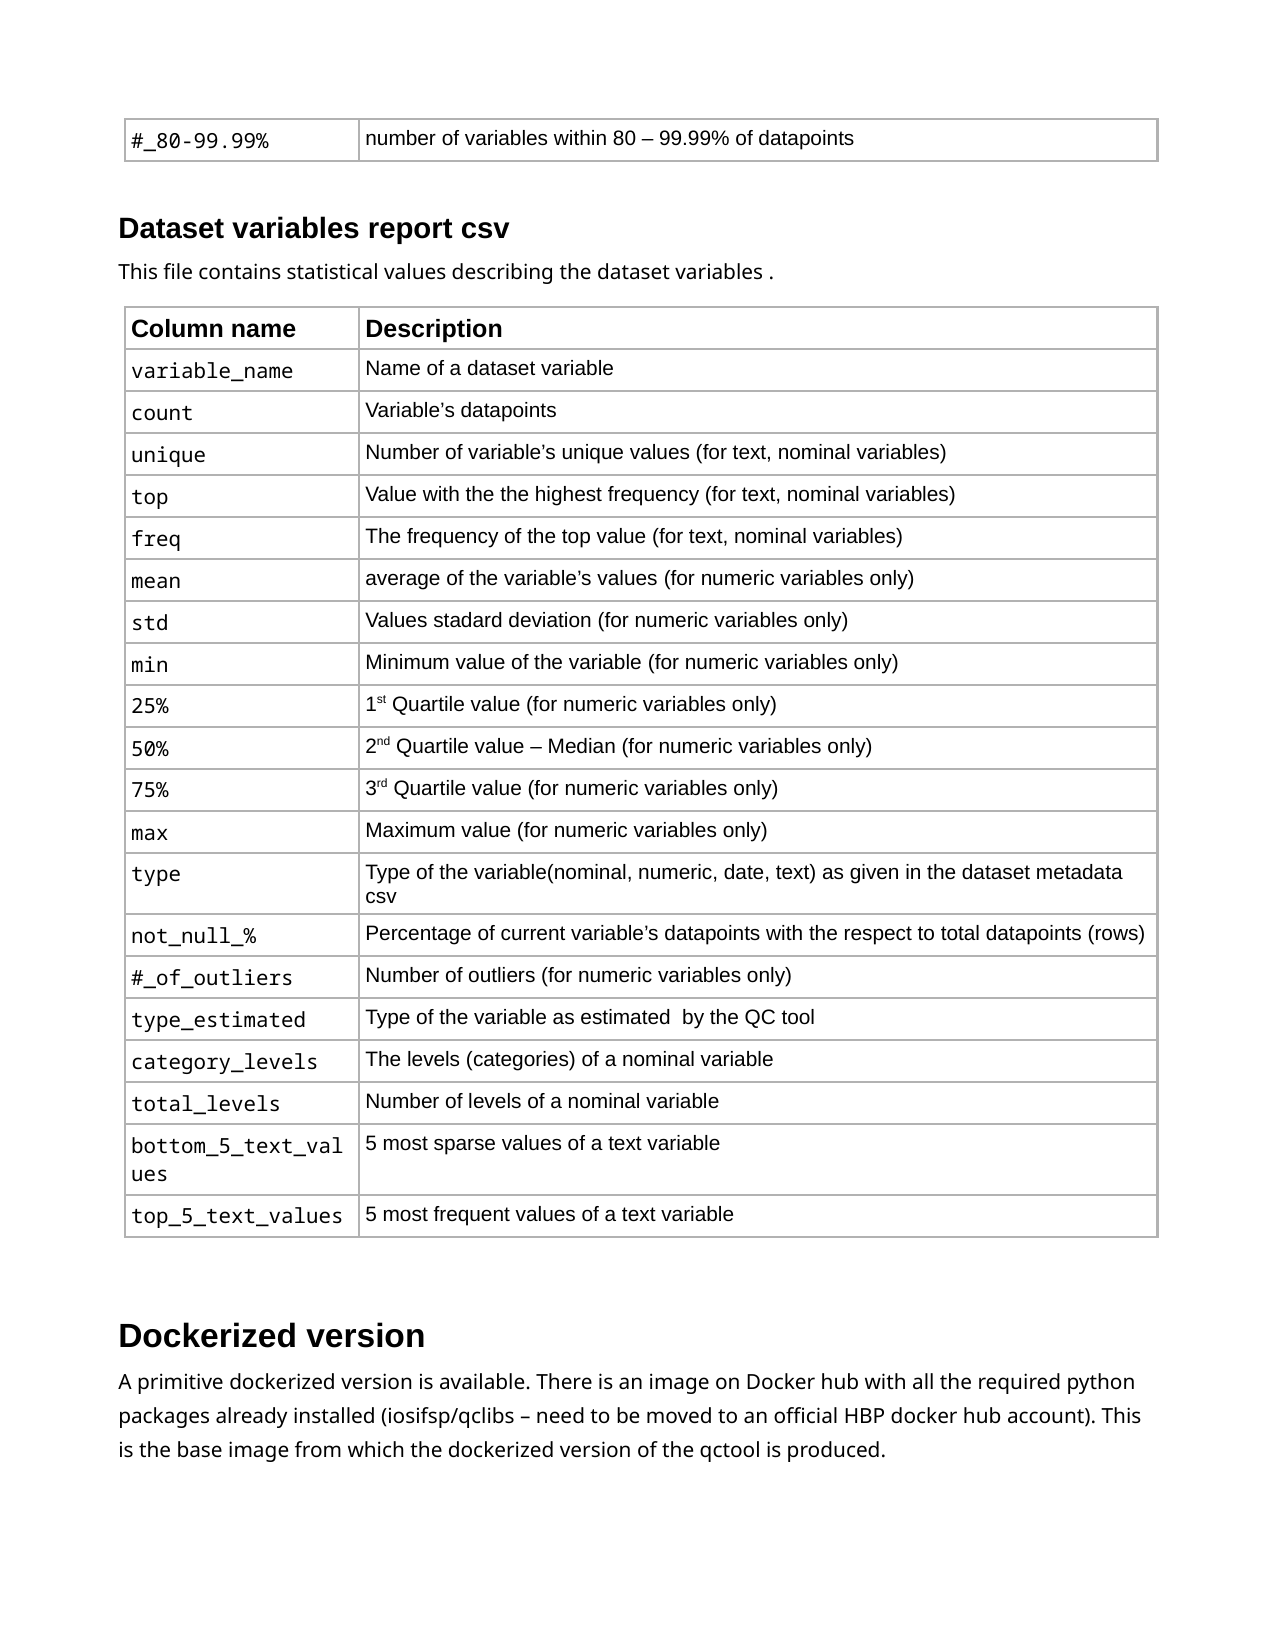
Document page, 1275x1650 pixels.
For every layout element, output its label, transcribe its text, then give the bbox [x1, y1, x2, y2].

table_cell The levels (categories) of a nominal variable [360, 1041, 1156, 1081]
table_cell variable_name [126, 350, 358, 390]
table_header Column name [126, 308, 358, 348]
table_cell category_levels [126, 1041, 358, 1081]
table_cell 1st Quartile value (for numeric variables only) [360, 686, 1156, 726]
table_cell Minimum value of the variable (for numeric variables only) [360, 644, 1156, 684]
table_cell Maximum value (for numeric variables only) [360, 812, 1156, 852]
subtitle Dockerized version [118, 1316, 1157, 1354]
table_cell min [126, 644, 358, 684]
table_cell bottom_5_text_values [126, 1125, 358, 1193]
text A primitive dockerized version is available. There is an image on Docker hub with all the required python packages already installed (iosifsp/qclibs – need to be moved to an official HBP docker hub account). This is the base image from which the dockerized version of the qctool is produced. [118, 1367, 1157, 1464]
table_cell Number of outliers (for numeric variables only) [360, 957, 1156, 997]
table_cell Number of variable’s unique values (for text, nominal variables) [360, 434, 1156, 474]
table_header Description [360, 308, 1156, 348]
table_cell number of variables within 80 – 99.99% of datapoints [360, 120, 1156, 160]
table_cell freq [126, 518, 358, 558]
table_cell Value with the the highest frequency (for text, nominal variables) [360, 476, 1156, 516]
table_cell mean [126, 560, 358, 600]
table_cell type_estimated [126, 999, 358, 1039]
table_cell 5 most sparse values of a text variable [360, 1125, 1156, 1193]
table_cell #_80-99.99% [126, 120, 358, 160]
table_cell top_5_text_values [126, 1196, 358, 1236]
table_cell Type of the variable(nominal, numeric, date, text) as given in the dataset metadata csv [360, 854, 1156, 913]
text This file contains statistical values describing the dataset variables . [118, 257, 1157, 286]
table_cell 75% [126, 770, 358, 810]
table_cell total_levels [126, 1083, 358, 1123]
table_cell type [126, 854, 358, 913]
table_cell Percentage of current variable’s datapoints with the respect to total datapoints (rows) [360, 915, 1156, 955]
subtitle Dataset variables report csv [118, 211, 1157, 244]
table_cell Name of a dataset variable [360, 350, 1156, 390]
table_cell Number of levels of a nominal variable [360, 1083, 1156, 1123]
table_cell #_of_outliers [126, 957, 358, 997]
table_cell 25% [126, 686, 358, 726]
table_cell Values stadard deviation (for numeric variables only) [360, 602, 1156, 642]
table_cell The frequency of the top value (for text, nominal variables) [360, 518, 1156, 558]
table_cell not_null_% [126, 915, 358, 955]
table_cell Variable’s datapoints [360, 392, 1156, 432]
table_cell max [126, 812, 358, 852]
table_cell 2nd Quartile value – Median (for numeric variables only) [360, 728, 1156, 768]
table_cell std [126, 602, 358, 642]
table_cell 5 most frequent values of a text variable [360, 1196, 1156, 1236]
table_cell top [126, 476, 358, 516]
table_cell Type of the variable as estimated by the QC tool [360, 999, 1156, 1039]
table_cell count [126, 392, 358, 432]
table_cell unique [126, 434, 358, 474]
table_cell average of the variable’s values (for numeric variables only) [360, 560, 1156, 600]
table_cell 50% [126, 728, 358, 768]
table_cell 3rd Quartile value (for numeric variables only) [360, 770, 1156, 810]
